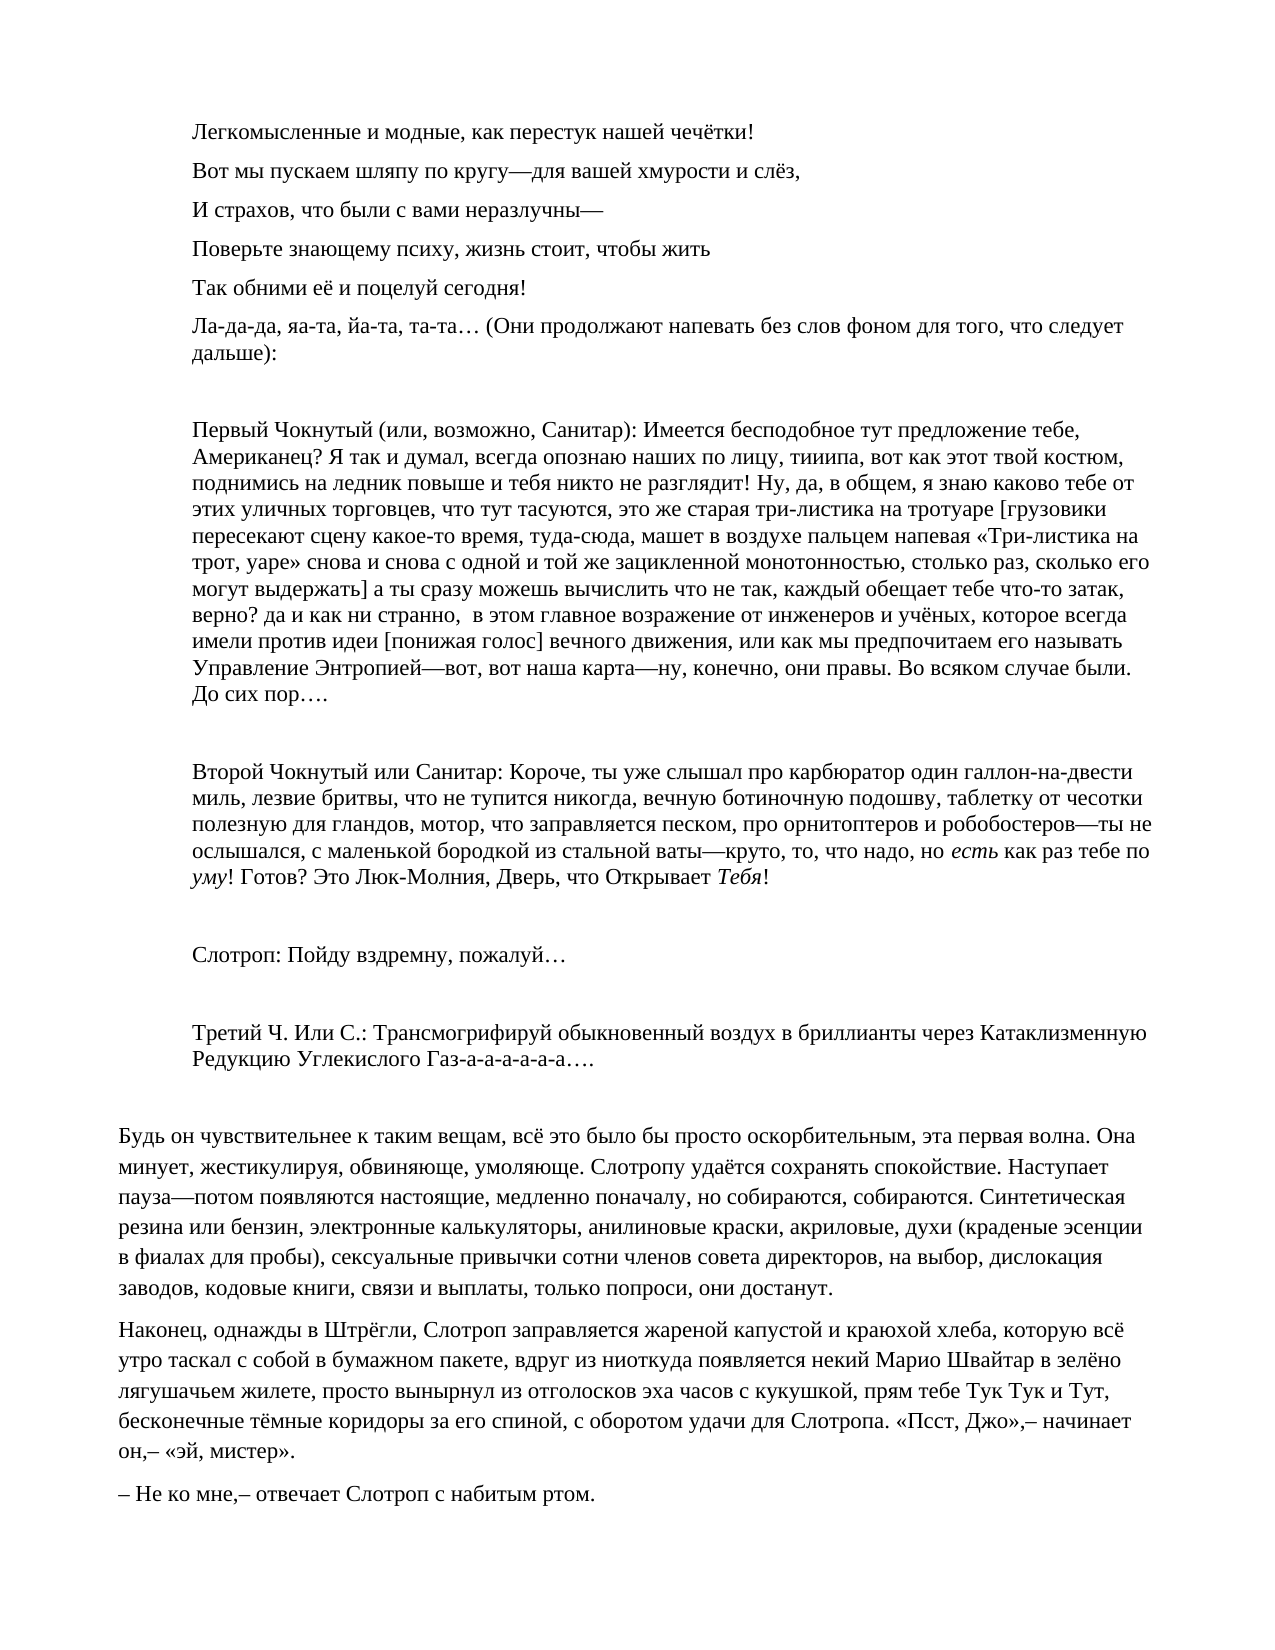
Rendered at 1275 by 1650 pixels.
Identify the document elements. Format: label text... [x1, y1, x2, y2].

text – Не ко мне,– отвечает Слотроп с набитым ртом. [118, 1480, 1157, 1506]
text Вот мы пускаем шляпу по кругу—для вашей хмурости и слёз, [192, 157, 1157, 183]
text Слотроп: Пойду вздремну, пожалуй… [192, 941, 1157, 967]
text Первый Чокнутый (или, возможно, Санитар): Имеется бесподобное тут предложение тебе, Американец? Я так и думал, всегда опознаю наших по лицу, тииипа, вот как этот твой костюм, поднимись на ледник повыше и тебя никто не разглядит! Ну, да, в общем, я знаю каково тебе от этих уличных торговцев, что тут тасуются, это же старая три-листика на тротуаре [грузовики пересекают сцену какое-то время, туда-сюда, машет в воздухе пальцем напевая «Три-листика на трот, уаре» снова и снова с одной и той же зацикленной монотонностью, столько раз, сколько его могут выдержать] а ты сразу можешь вычислить что не так, каждый обещает тебе что-то затак, верно? да и как ни странно, в этом главное возражение от инженеров и учёных, которое всегда имели против идеи [понижая голос] вечного движения, или как мы предпочитаем его называть Управление Энтропией—вот, вот наша карта—ну, конечно, они правы. Во всяком случае были. До сих пор…. [192, 416, 1157, 706]
text Поверьте знающему психу, жизнь стоит, чтобы жить [192, 235, 1157, 261]
text И страхов, что были с вами неразлучны— [192, 196, 1157, 222]
text Легкомысленные и модные, как перестук нашей чечётки! [192, 118, 1157, 144]
text Ла-да-да, яа-та, йа-та, та-та… (Они продолжают напевать без слов фоном для того, что следует дальше): [192, 312, 1157, 365]
text Будь он чувствительнее к таким вещам, всё это было бы просто оскорбительным, эта первая волна. Она минует, жестикулируя, обвиняюще, умоляюще. Слотропу удаётся сохранять спокойствие. Наступает пауза—потом появляются настоящие, медленно поначалу, но собираются, собираются. Синтетическая резина или бензин, электронные калькуляторы, анилиновые краски, акриловые, духи (краденые эсенции в фиалах для пробы), сексуальные привычки сотни членов совета директоров, на выбор, дислокация заводов, кодовые книги, связи и выплаты, только попроси, они достанут. [118, 1123, 1157, 1300]
text Так обними её и поцелуй сегодня! [192, 273, 1157, 300]
text Наконец, однажды в Штрёгли, Слотроп заправляется жареной капустой и краюхой хлеба, которую всё утро таскал с собой в бумажном пакете, вдруг из ниоткуда появляется некий Марио Швайтар в зелёно лягушачьем жилете, просто вынырнул из отголосков эха часов с кукушкой, прям тебе Тук Тук и Тут, бесконечные тёмные коридоры за его спиной, с оборотом удачи для Слотропа. «Псст, Джо»,– начинает он,– «эй, мистер». [118, 1316, 1157, 1463]
text Третий Ч. Или С.: Трансмогрифируй обыкновенный воздух в бриллианты через Катаклизменную Редукцию Углекислого Газ-а-а-а-а-а-а…. [192, 1018, 1157, 1071]
text Второй Чокнутый или Санитар: Короче, ты уже слышал про карбюратор один галлон-на-двести миль, лезвие бритвы, что не тупится никогда, вечную ботиночную подошву, таблетку от чесотки полезную для гландов, мотор, что заправляется песком, про орнитоптеров и робобостеров—ты не ослышался, с маленькой бородкой из стальной ваты—круто, то, что надо, но есть как раз тебе по уму! Готов? Это Люк-Молния, Дверь, что Открывает Тебя! [192, 758, 1157, 889]
